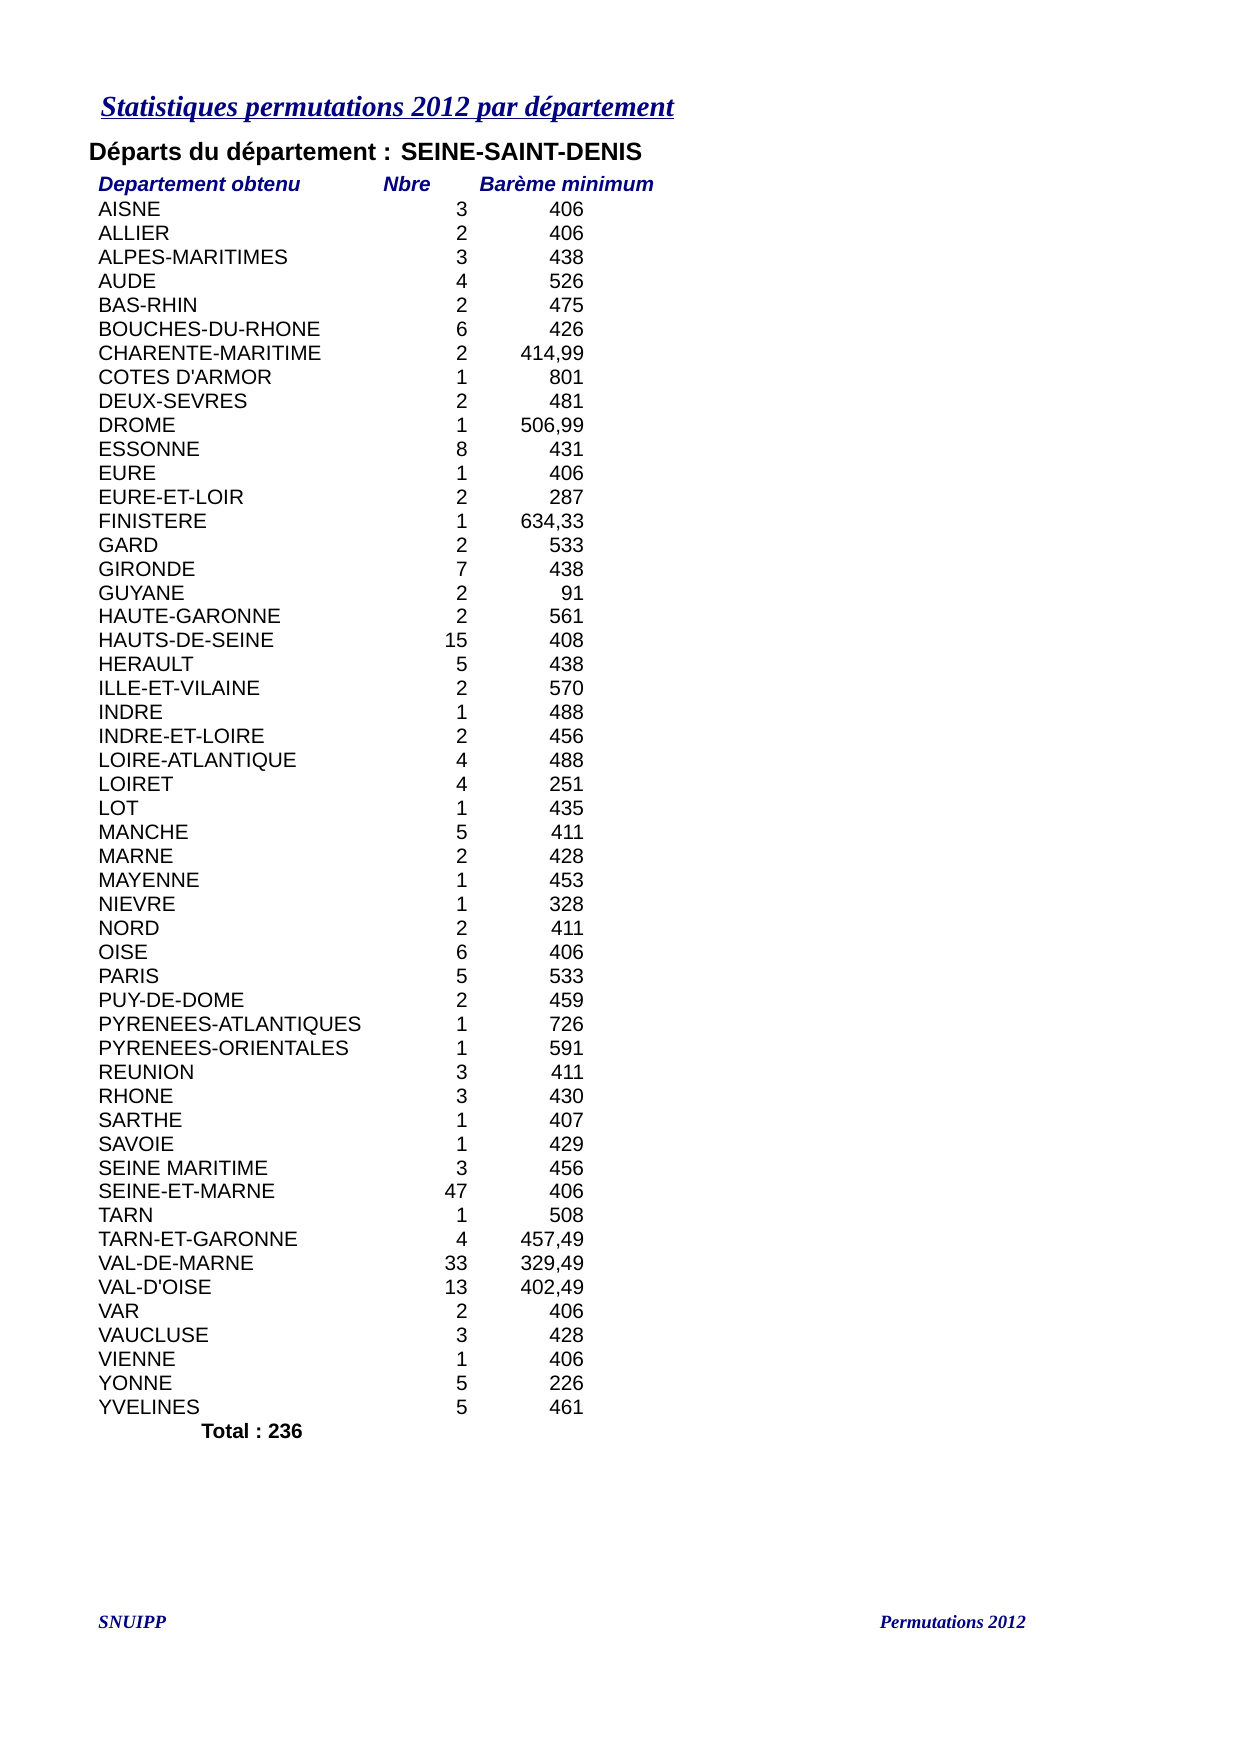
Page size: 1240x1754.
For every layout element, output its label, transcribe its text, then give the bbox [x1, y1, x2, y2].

text VIENNE 1 406 [89, 1347, 1151, 1371]
text GARD 2 533 [89, 532, 1151, 556]
text PYRENEES-ORIENTALES 1 591 [89, 1036, 1151, 1059]
text LOIRET 4 251 [89, 772, 1151, 796]
text DEUX-SEVRES 2 481 [89, 389, 1151, 413]
text NIEVRE 1 328 [89, 892, 1151, 916]
text OISE 6 406 [89, 940, 1151, 964]
text GUYANE 2 91 [89, 580, 1151, 604]
text VAL-DE-MARNE 33 329,49 [89, 1251, 1151, 1275]
text REUNION 3 411 [89, 1059, 1151, 1083]
text ALLIER 2 406 [89, 221, 1151, 245]
text Statistiques permutations 2012 par département [89, 89, 1151, 122]
text MANCHE 5 411 [89, 820, 1151, 844]
text PYRENEES-ATLANTIQUES 1 726 [89, 1012, 1151, 1036]
text Departement obtenu Nbre Barème minimum [89, 172, 1151, 196]
text PARIS 5 533 [89, 964, 1151, 988]
text BAS-RHIN 2 475 [89, 293, 1151, 317]
text SNUIPP Permutations 2012 [89, 1611, 1151, 1633]
text SEINE MARITIME 3 456 [89, 1155, 1151, 1179]
text LOIRE-ATLANTIQUE 4 488 [89, 748, 1151, 772]
text VAL-D'OISE 13 402,49 [89, 1275, 1151, 1299]
text SEINE-ET-MARNE 47 406 [89, 1179, 1151, 1203]
text ILLE-ET-VILAINE 2 570 [89, 676, 1151, 700]
text PUY-DE-DOME 2 459 [89, 988, 1151, 1012]
text RHONE 3 430 [89, 1083, 1151, 1107]
text MARNE 2 428 [89, 844, 1151, 868]
text ESSONNE 8 431 [89, 437, 1151, 461]
text ALPES-MARITIMES 3 438 [89, 245, 1151, 269]
text COTES D'ARMOR 1 801 [89, 365, 1151, 389]
text HERAULT 5 438 [89, 652, 1151, 676]
text AUDE 4 526 [89, 269, 1151, 293]
text BOUCHES-DU-RHONE 6 426 [89, 317, 1151, 341]
text GIRONDE 7 438 [89, 556, 1151, 580]
text SARTHE 1 407 [89, 1107, 1151, 1131]
text TARN 1 508 [89, 1203, 1151, 1227]
text YVELINES 5 461 [89, 1395, 1151, 1419]
text VAUCLUSE 3 428 [89, 1323, 1151, 1347]
text Départs du département : SEINE-SAINT-DENIS [89, 137, 1151, 166]
text EURE-ET-LOIR 2 287 [89, 484, 1151, 508]
text EURE 1 406 [89, 461, 1151, 484]
text VAR 2 406 [89, 1299, 1151, 1323]
text INDRE 1 488 [89, 700, 1151, 724]
text CHARENTE-MARITIME 2 414,99 [89, 341, 1151, 365]
text HAUTS-DE-SEINE 15 408 [89, 628, 1151, 652]
text AISNE 3 406 [89, 197, 1151, 221]
text NORD 2 411 [89, 916, 1151, 940]
text HAUTE-GARONNE 2 561 [89, 604, 1151, 628]
text INDRE-ET-LOIRE 2 456 [89, 724, 1151, 748]
text YONNE 5 226 [89, 1371, 1151, 1395]
text FINISTERE 1 634,33 [89, 508, 1151, 532]
text MAYENNE 1 453 [89, 868, 1151, 892]
text LOT 1 435 [89, 796, 1151, 820]
text Total : 236 [89, 1419, 1151, 1443]
text TARN-ET-GARONNE 4 457,49 [89, 1227, 1151, 1251]
text SAVOIE 1 429 [89, 1131, 1151, 1155]
text DROME 1 506,99 [89, 413, 1151, 437]
